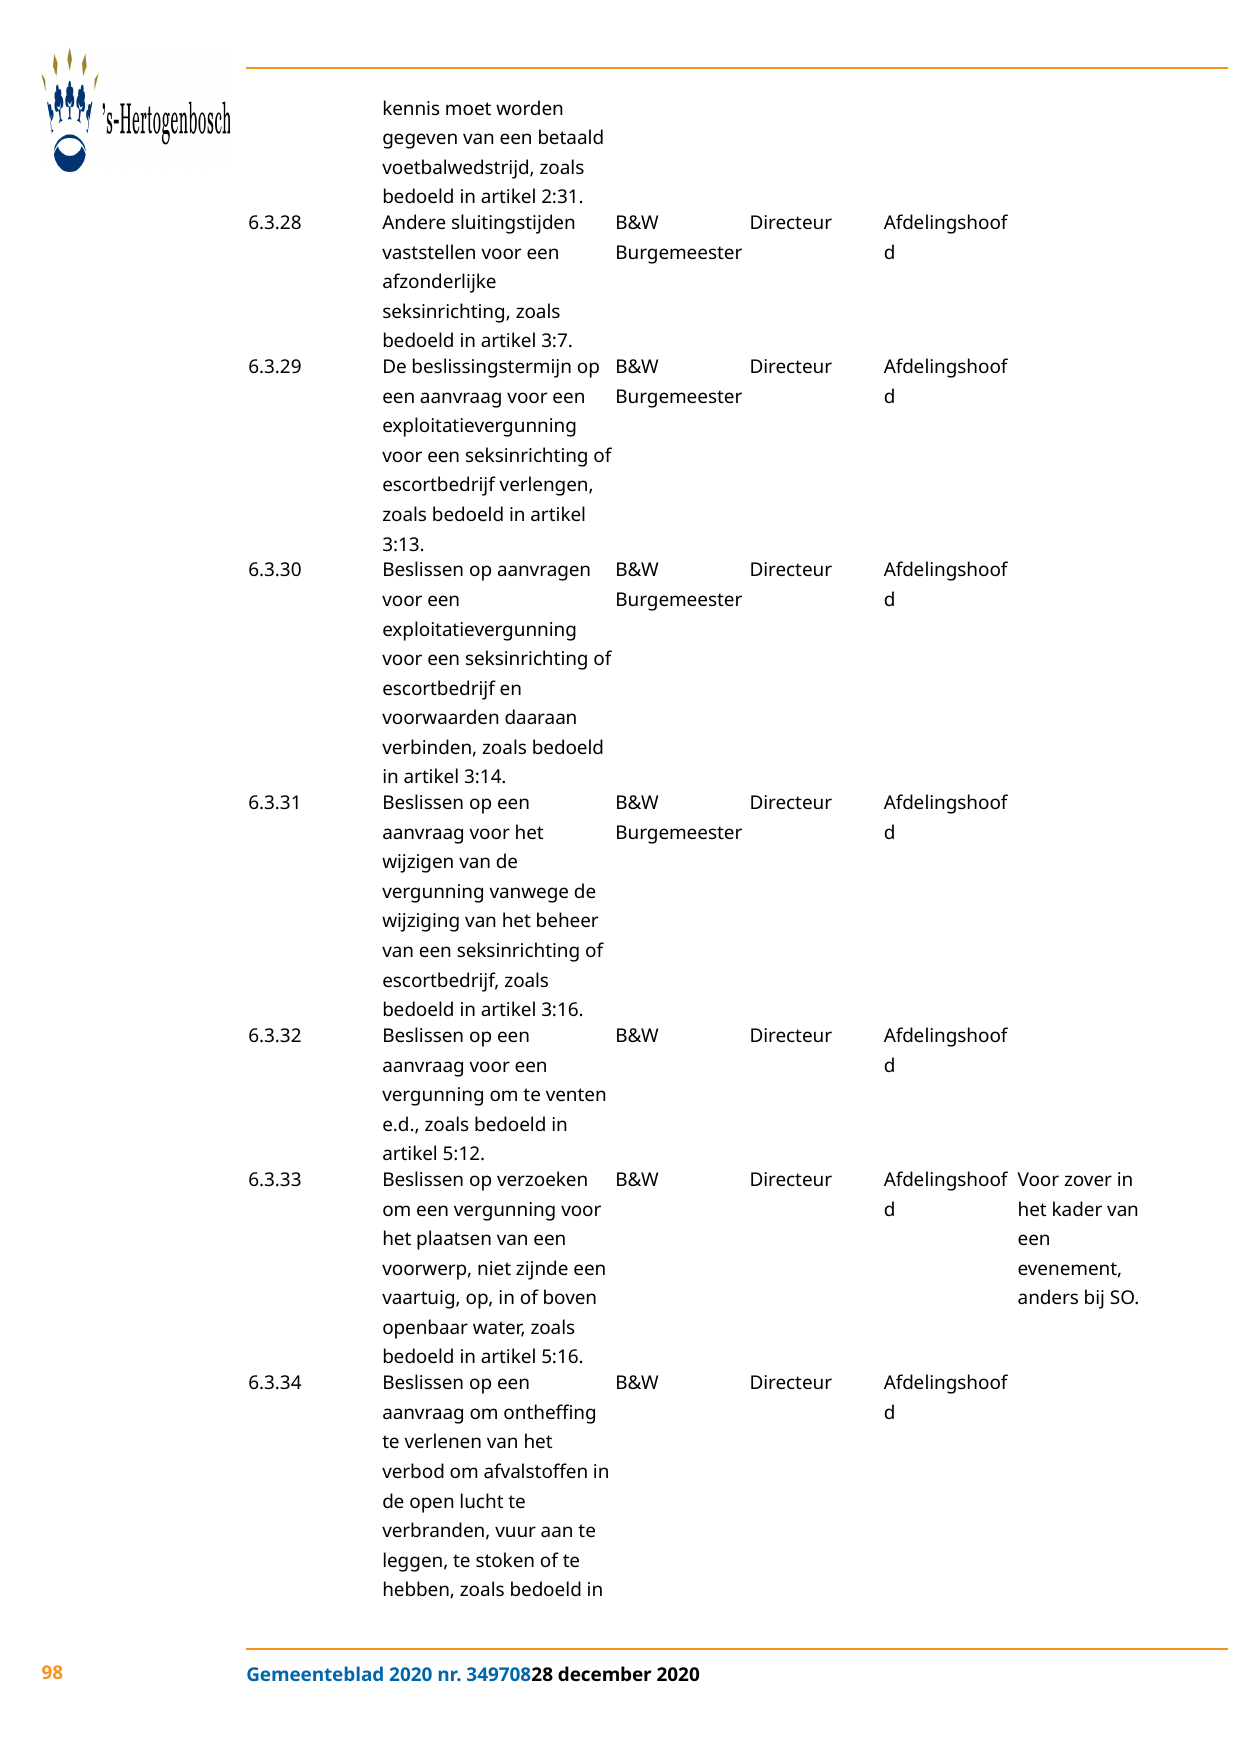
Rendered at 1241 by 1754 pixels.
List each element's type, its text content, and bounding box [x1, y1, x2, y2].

table_cell kennis moet worden gegeven van een betaald voetbalwedstrijd, zoals bedoeld in artikel 2:31. [382, 95, 615, 209]
table_cell Directeur [749, 209, 883, 353]
table_cell B&W Burgemeester [615, 353, 749, 557]
table_cell Afdelingshoofd [884, 557, 1017, 789]
table_cell Beslissen op aanvragen voor een exploitatievergunning voor een seksinrichting of escortbedrijf en voorwaarden daaraan verbinden, zoals bedoeld in artikel 3:14. [382, 557, 615, 789]
table_cell Afdelingshoofd [884, 353, 1017, 557]
table_cell Beslissen op een aanvraag voor een vergunning om te venten e.d., zoals bedoeld in artikel 5:12. [382, 1022, 615, 1166]
table_cell 6.3.31 [248, 789, 382, 1022]
table_cell [884, 95, 1017, 209]
table_cell Beslissen op verzoeken om een vergunning voor het plaatsen van een voorwerp, niet zijnde een vaartuig, op, in of boven openbaar water, zoals bedoeld in artikel 5:16. [382, 1166, 615, 1369]
table_cell B&W [615, 1022, 749, 1166]
table_cell Directeur [749, 789, 883, 1022]
table_cell [749, 95, 883, 209]
table_cell Beslissen op een aanvraag voor het wijzigen van de vergunning vanwege de wijziging van het beheer van een seksinrichting of escortbedrijf, zoals bedoeld in artikel 3:16. [382, 789, 615, 1022]
table_cell [615, 95, 749, 209]
table_cell Directeur [749, 1370, 883, 1602]
table_cell B&W [615, 1370, 749, 1602]
table_cell Afdelingshoofd [884, 1166, 1017, 1369]
table_cell [1018, 353, 1152, 557]
table_cell 6.3.30 [248, 557, 382, 789]
table_cell Afdelingshoofd [884, 789, 1017, 1022]
table_cell [1018, 1370, 1152, 1602]
table_cell 6.3.29 [248, 353, 382, 557]
table_cell Afdelingshoofd [884, 209, 1017, 353]
picture [41, 47, 231, 172]
table_cell B&W Burgemeester [615, 209, 749, 353]
table_cell Directeur [749, 353, 883, 557]
table_cell Afdelingshoofd [884, 1370, 1017, 1602]
table_cell 6.3.34 [248, 1370, 382, 1602]
table_cell B&W Burgemeester [615, 557, 749, 789]
table_cell Voor zover in het kader van een evenement, anders bij SO. [1018, 1166, 1152, 1369]
table_cell Andere sluitingstijden vaststellen voor een afzonderlijke seksinrichting, zoals bedoeld in artikel 3:7. [382, 209, 615, 353]
table_cell [248, 95, 382, 209]
table_cell [1018, 209, 1152, 353]
table_cell Afdelingshoofd [884, 1022, 1017, 1166]
table_cell 6.3.28 [248, 209, 382, 353]
table_cell [1018, 557, 1152, 789]
table_cell 6.3.33 [248, 1166, 382, 1369]
table_cell B&W [615, 1166, 749, 1369]
table_cell Beslissen op een aanvraag om ontheffing te verlenen van het verbod om afvalstoffen in de open lucht te verbranden, vuur aan te leggen, te stoken of te hebben, zoals bedoeld in [382, 1370, 615, 1602]
table_cell [1018, 1022, 1152, 1166]
table_cell Directeur [749, 1022, 883, 1166]
table_cell [1018, 95, 1152, 209]
table_cell [1018, 789, 1152, 1022]
table_cell 6.3.32 [248, 1022, 382, 1166]
table_cell B&W Burgemeester [615, 789, 749, 1022]
table_cell Directeur [749, 557, 883, 789]
table_cell De beslissingstermijn op een aanvraag voor een exploitatievergunning voor een seksinrichting of escortbedrijf verlengen, zoals bedoeld in artikel 3:13. [382, 353, 615, 557]
table_cell Directeur [749, 1166, 883, 1369]
